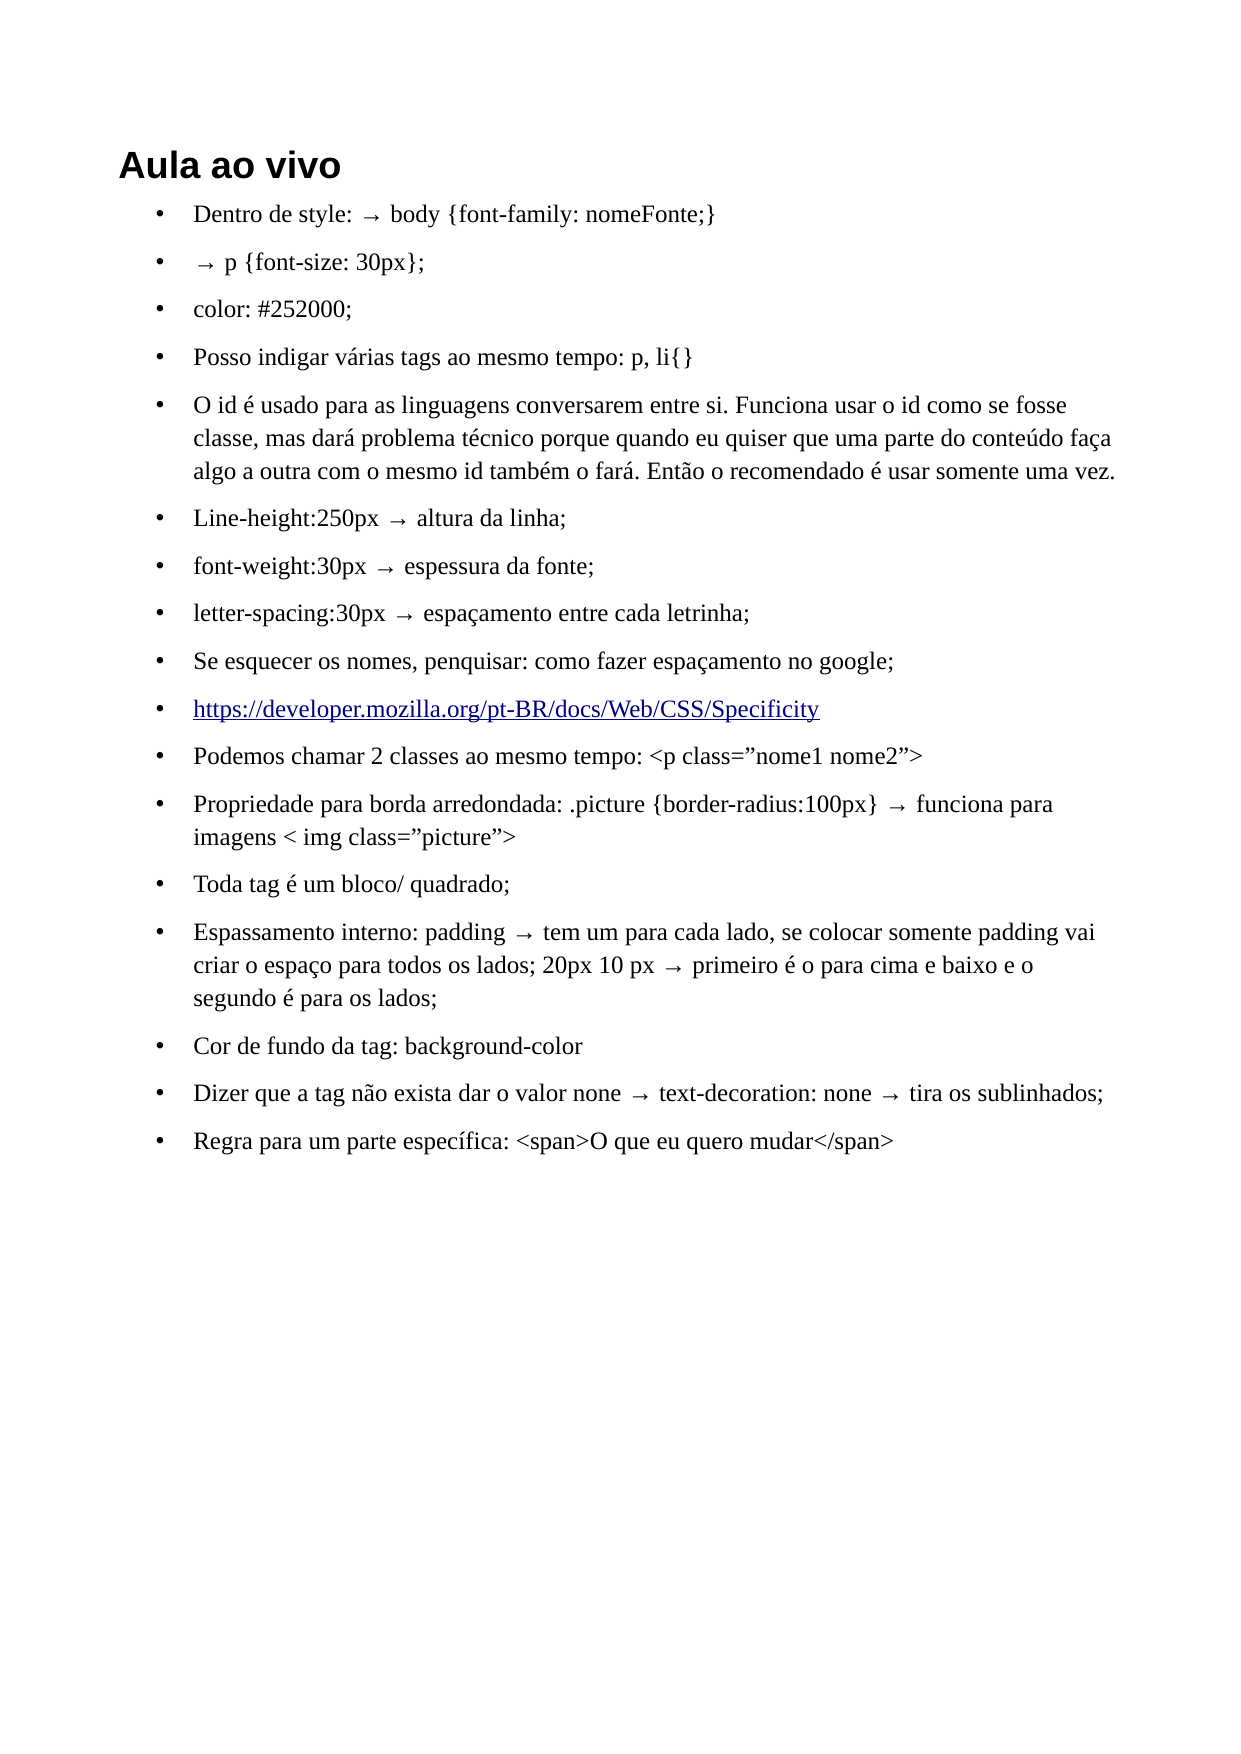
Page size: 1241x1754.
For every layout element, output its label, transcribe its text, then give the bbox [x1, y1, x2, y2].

list https://developer.mozilla.org/pt-BR/docs/Web/CSS/Specificity [156, 694, 1122, 722]
list font-weight:30px → espessura da fonte; [156, 551, 1122, 580]
list Podemos chamar 2 classes ao mesmo tempo: <p class=”nome1 nome2”> [156, 741, 1122, 770]
list Posso indigar várias tags ao mesmo tempo: p, li{} [156, 342, 1122, 371]
list Espassamento interno: padding → tem um para cada lado, se colocar somente padding vai criar o espaço para todos os lados; 20px 10 px → primeiro é o para cima e baixo e o segundo é para os lados; [156, 917, 1122, 1012]
list Propriedade para borda arredondada: .picture {border-radius:100px} → funciona para imagens < img class=”picture”> [156, 789, 1122, 851]
list Se esquecer os nomes, penquisar: como fazer espaçamento no google; [156, 646, 1122, 675]
list Regra para um parte específica: <span>O que eu quero mudar</span> [156, 1126, 1122, 1155]
list color: #252000; [156, 294, 1122, 323]
list Line-height:250px → altura da linha; [156, 503, 1122, 532]
list Toda tag é um bloco/ quadrado; [156, 869, 1122, 898]
list Cor de fundo da tag: background-color [156, 1031, 1122, 1059]
list O id é usado para as linguagens conversarem entre si. Funciona usar o id como se fosse classe, mas dará problema técnico porque quando eu quiser que uma parte do conteúdo faça algo a outra com o mesmo id também o fará. Então o recomendado é usar somente uma vez. [156, 390, 1122, 484]
list → p {font-size: 30px}; [156, 247, 1122, 276]
subtitle Aula ao vivo [118, 143, 1122, 187]
list Dizer que a tag não exista dar o valor none → text-decoration: none → tira os sublinhados; [156, 1078, 1122, 1107]
list letter-spacing:30px → espaçamento entre cada letrinha; [156, 598, 1122, 627]
list Dentro de style: → body {font-family: nomeFonte;} [156, 199, 1122, 228]
